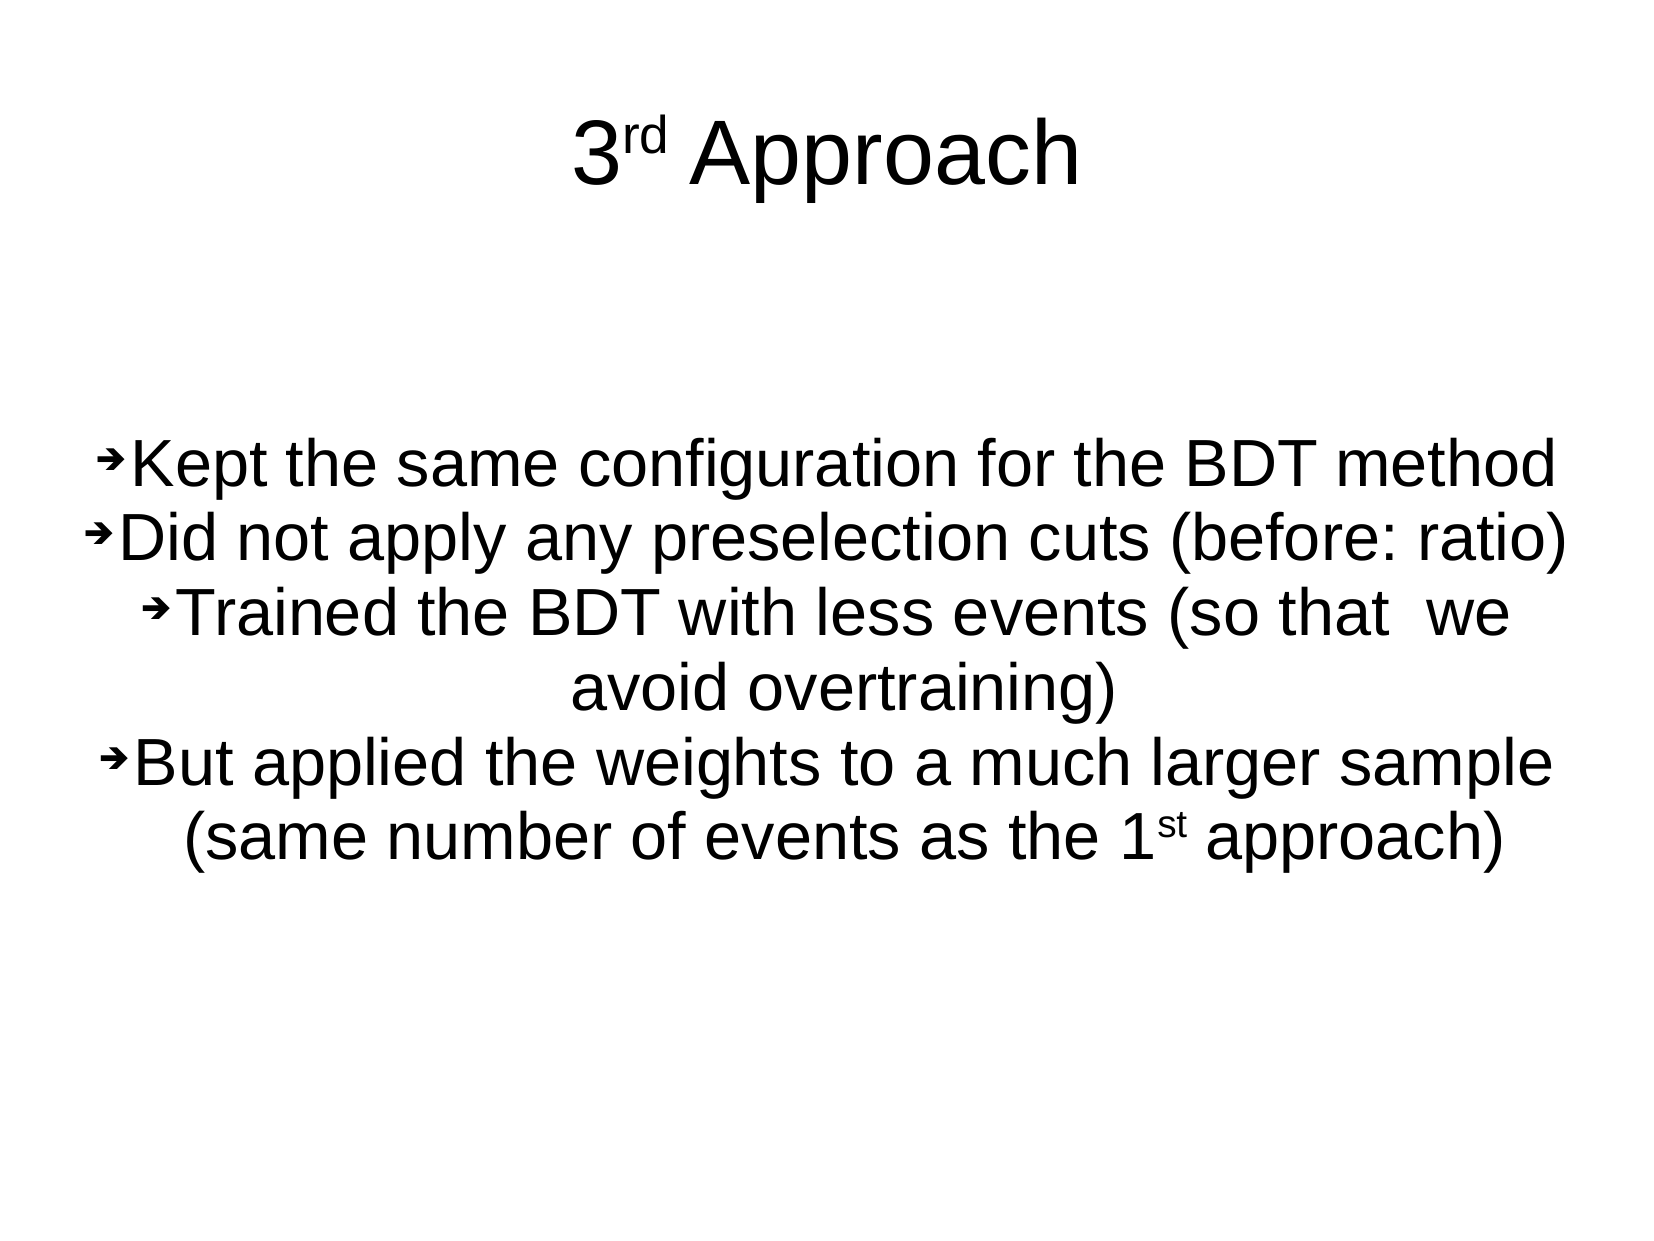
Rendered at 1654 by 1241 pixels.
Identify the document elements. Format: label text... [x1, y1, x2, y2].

title 3rd Approach [82, 49, 1571, 257]
subtitle Kept the same configuration for the BDT method Did not apply any preselection cuts (before: ratio) Trained the BDT with less events (so that we avoid overtraining) But applied the weights to a much larger sample (same number of events as the 1st approach) [82, 290, 1571, 1010]
